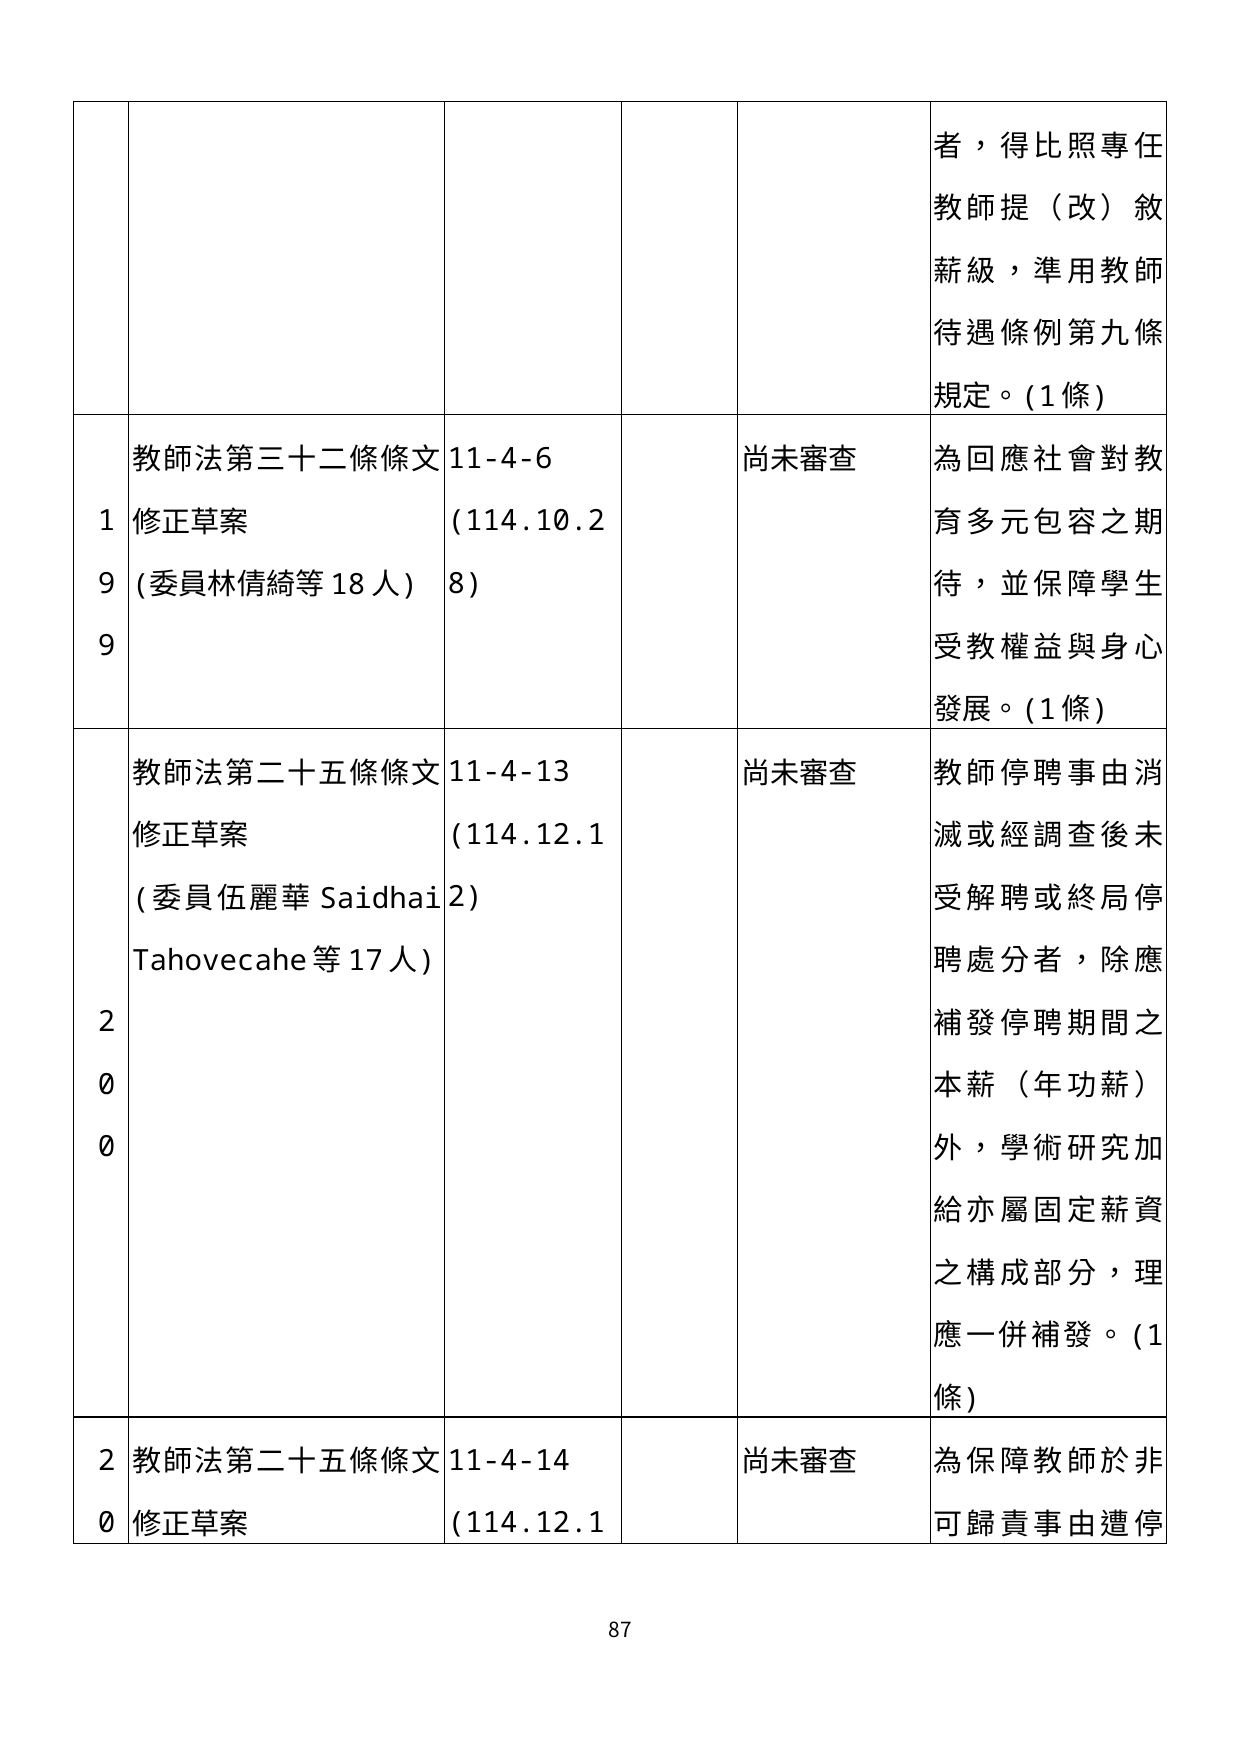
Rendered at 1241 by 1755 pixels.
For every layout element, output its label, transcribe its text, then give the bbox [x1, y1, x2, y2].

table_cell 為回應社會對教育多元包容之期待，並保障學生受教權益與身心發展。(1條) [931, 415, 1166, 728]
table_cell 尚未審查 [738, 415, 930, 728]
table_cell 為保障教師於非可歸責事由遭停 [931, 1418, 1166, 1542]
table_cell [622, 729, 737, 1416]
table_cell 教師法第二十五條條文修正草案 [129, 1418, 444, 1542]
table_cell [74, 729, 128, 1416]
table_cell 尚未審查 [738, 1418, 930, 1542]
table_cell [129, 102, 444, 414]
table_cell 者，得比照專任教師提（改）敘薪級，準用教師待遇條例第九條規定。(1條) [931, 102, 1166, 414]
table_cell 11-4-13 (114.12.12) [445, 729, 621, 1416]
table_cell 尚未審查 [738, 729, 930, 1416]
table_cell 11-4-14 (114.12.1 [445, 1418, 621, 1542]
table_cell 11-4-6 (114.10.28) [445, 415, 621, 728]
table_cell [622, 1418, 737, 1542]
table_cell [445, 102, 621, 414]
table_cell [622, 102, 737, 414]
table_cell 教師停聘事由消滅或經調查後未受解聘或終局停聘處分者，除應補發停聘期間之本薪（年功薪）外，學術研究加給亦屬固定薪資之構成部分，理應一併補發。(1條) [931, 729, 1166, 1416]
table_cell [74, 1418, 128, 1542]
table_cell [74, 102, 128, 414]
table_cell [74, 415, 128, 728]
table_cell 教師法第二十五條條文修正草案 (委員伍麗華Saidhai Tahovecahe等17人) [129, 729, 444, 1416]
table_cell [622, 415, 737, 728]
table_cell [738, 102, 930, 414]
table_cell 教師法第三十二條條文修正草案 (委員林倩綺等18人) [129, 415, 444, 728]
